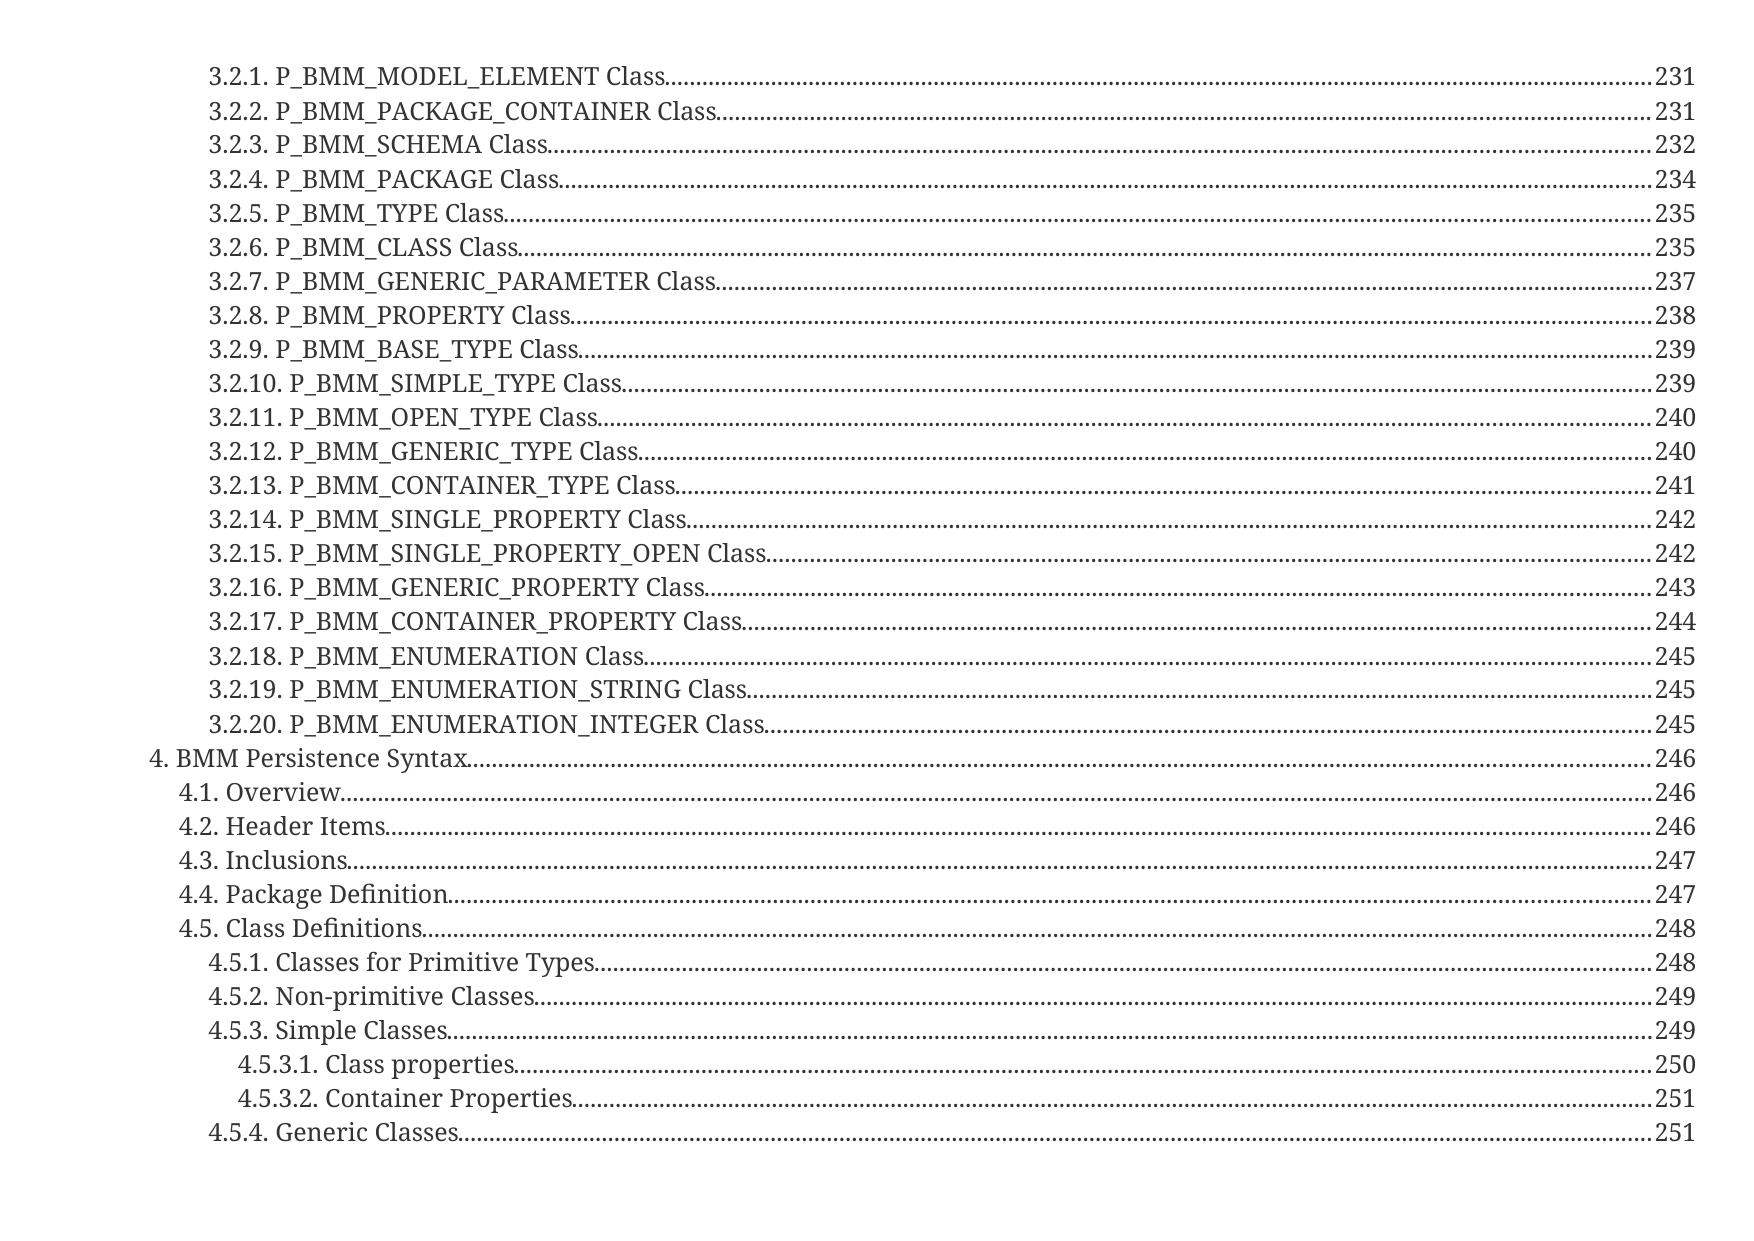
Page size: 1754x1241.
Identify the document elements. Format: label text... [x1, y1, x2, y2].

text 4.1. Overview 246 [177, 774, 1695, 808]
text 3.2.16. P_BMM_GENERIC_PROPERTY Class 243 [207, 570, 1695, 604]
text 3.2.7. P_BMM_GENERIC_PARAMETER Class 237 [207, 263, 1695, 297]
text 4.5. Class Definitions 248 [177, 911, 1695, 945]
text 3.2.5. P_BMM_TYPE Class 235 [207, 195, 1695, 229]
text 4.4. Package Definition 247 [177, 877, 1695, 911]
text 4.5.2. Non-primitive Classes 249 [207, 979, 1695, 1013]
text 3.2.3. P_BMM_SCHEMA Class 232 [207, 127, 1695, 161]
text 4.3. Inclusions 247 [177, 842, 1695, 877]
text 3.2.11. P_BMM_OPEN_TYPE Class 240 [207, 400, 1695, 434]
text 3.2.8. P_BMM_PROPERTY Class 238 [207, 297, 1695, 332]
text 3.2.10. P_BMM_SIMPLE_TYPE Class 239 [207, 366, 1695, 400]
text 3.2.15. P_BMM_SINGLE_PROPERTY_OPEN Class 242 [207, 536, 1695, 570]
text 4. BMM Persistence Syntax 246 [148, 740, 1695, 774]
text 3.2.14. P_BMM_SINGLE_PROPERTY Class 242 [207, 502, 1695, 536]
text 4.5.3. Simple Classes 249 [207, 1013, 1695, 1047]
text 3.2.4. P_BMM_PACKAGE Class 234 [207, 161, 1695, 195]
text 3.2.20. P_BMM_ENUMERATION_INTEGER Class 245 [207, 706, 1695, 740]
text 4.5.3.2. Container Properties 251 [236, 1081, 1695, 1115]
text 3.2.17. P_BMM_CONTAINER_PROPERTY Class 244 [207, 604, 1695, 638]
text 3.2.18. P_BMM_ENUMERATION Class 245 [207, 638, 1695, 672]
text 4.5.1. Classes for Primitive Types 248 [207, 945, 1695, 979]
text 3.2.1. P_BMM_MODEL_ELEMENT Class 231 [207, 59, 1695, 93]
text 3.2.6. P_BMM_CLASS Class 235 [207, 229, 1695, 263]
text 4.5.3.1. Class properties 250 [236, 1047, 1695, 1081]
text 4.2. Header Items 246 [177, 808, 1695, 842]
text 3.2.2. P_BMM_PACKAGE_CONTAINER Class 231 [207, 93, 1695, 127]
text 3.2.13. P_BMM_CONTAINER_TYPE Class 241 [207, 468, 1695, 502]
text 4.5.4. Generic Classes 251 [207, 1115, 1695, 1149]
text 3.2.19. P_BMM_ENUMERATION_STRING Class 245 [207, 672, 1695, 706]
text 3.2.12. P_BMM_GENERIC_TYPE Class 240 [207, 434, 1695, 468]
text 3.2.9. P_BMM_BASE_TYPE Class 239 [207, 332, 1695, 366]
